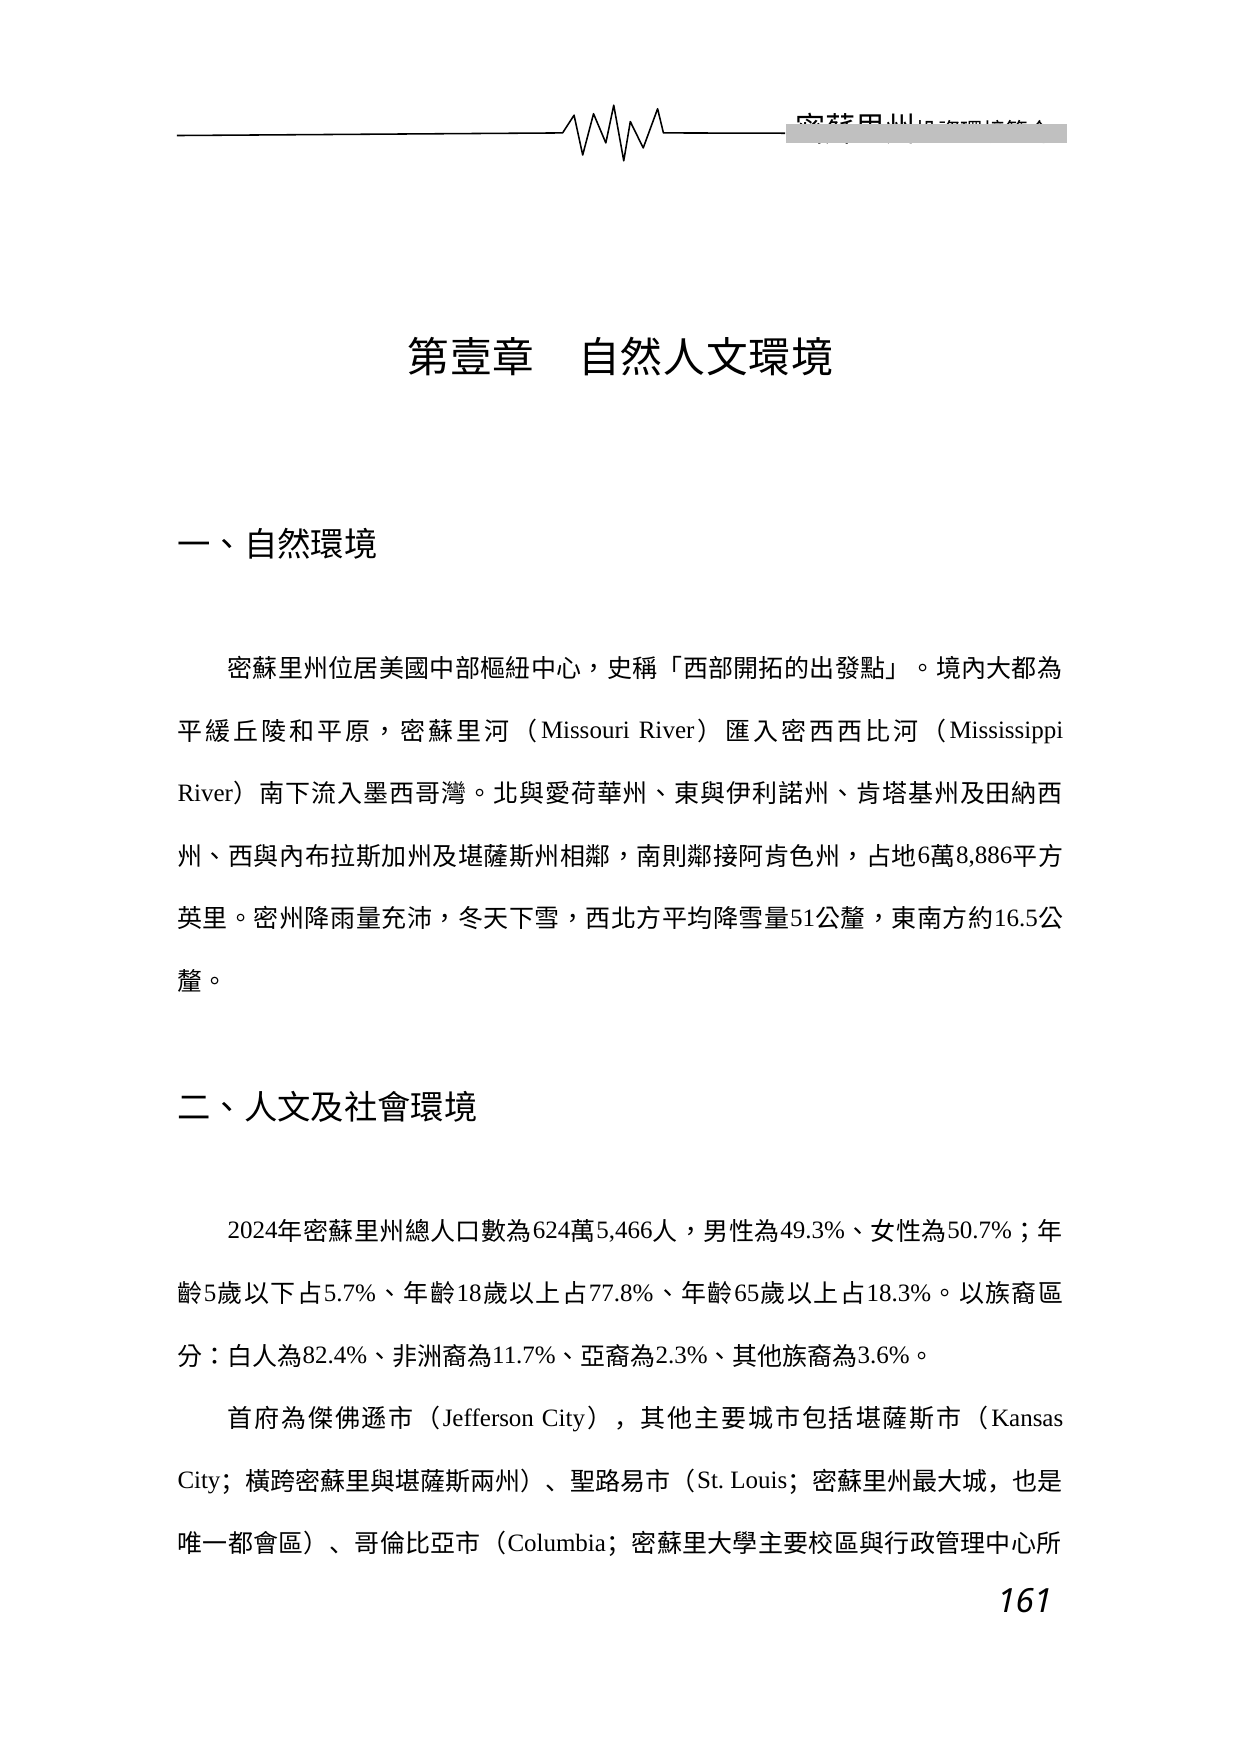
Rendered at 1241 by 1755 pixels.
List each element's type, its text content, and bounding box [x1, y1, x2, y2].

text 第壹章 自然人文環境 [177, 313, 1063, 375]
text 首府為傑佛遜市（Jefferson City），其他主要城市包括堪薩斯市（Kansas City；橫跨密蘇里與堪薩斯兩州）、聖路易市（St. Louis；密蘇里州最大城，也是唯一都會區）、哥倫比亞市（Columbia；密蘇里大學主要校區與行政管理中心所 [177, 1375, 1063, 1563]
text 一、自然環境 [177, 500, 1063, 563]
text 2024年密蘇里州總人口數為624萬5,466人，男性為49.3%、女性為50.7%；年齡5歲以下占5.7%、年齡18歲以上占77.8%、年齡65歲以上占18.3%。以族裔區分：白人為82.4%、非洲裔為11.7%、亞裔為2.3%、其他族裔為3.6%。 [177, 1188, 1063, 1375]
text 密蘇里州位居美國中部樞紐中心，史稱「西部開拓的出發點」。境內大都為平緩丘陵和平原，密蘇里河（Missouri River）匯入密西西比河（Mississippi River）南下流入墨西哥灣。北與愛荷華州、東與伊利諾州、肯塔基州及田納西州、西與內布拉斯加州及堪薩斯州相鄰，南則鄰接阿肯色州，占地6萬8,886平方英里。密州降雨量充沛，冬天下雪，西北方平均降雪量51公釐，東南方約16.5公釐。 [177, 625, 1063, 1000]
text 二、人文及社會環境 [177, 1063, 1063, 1125]
